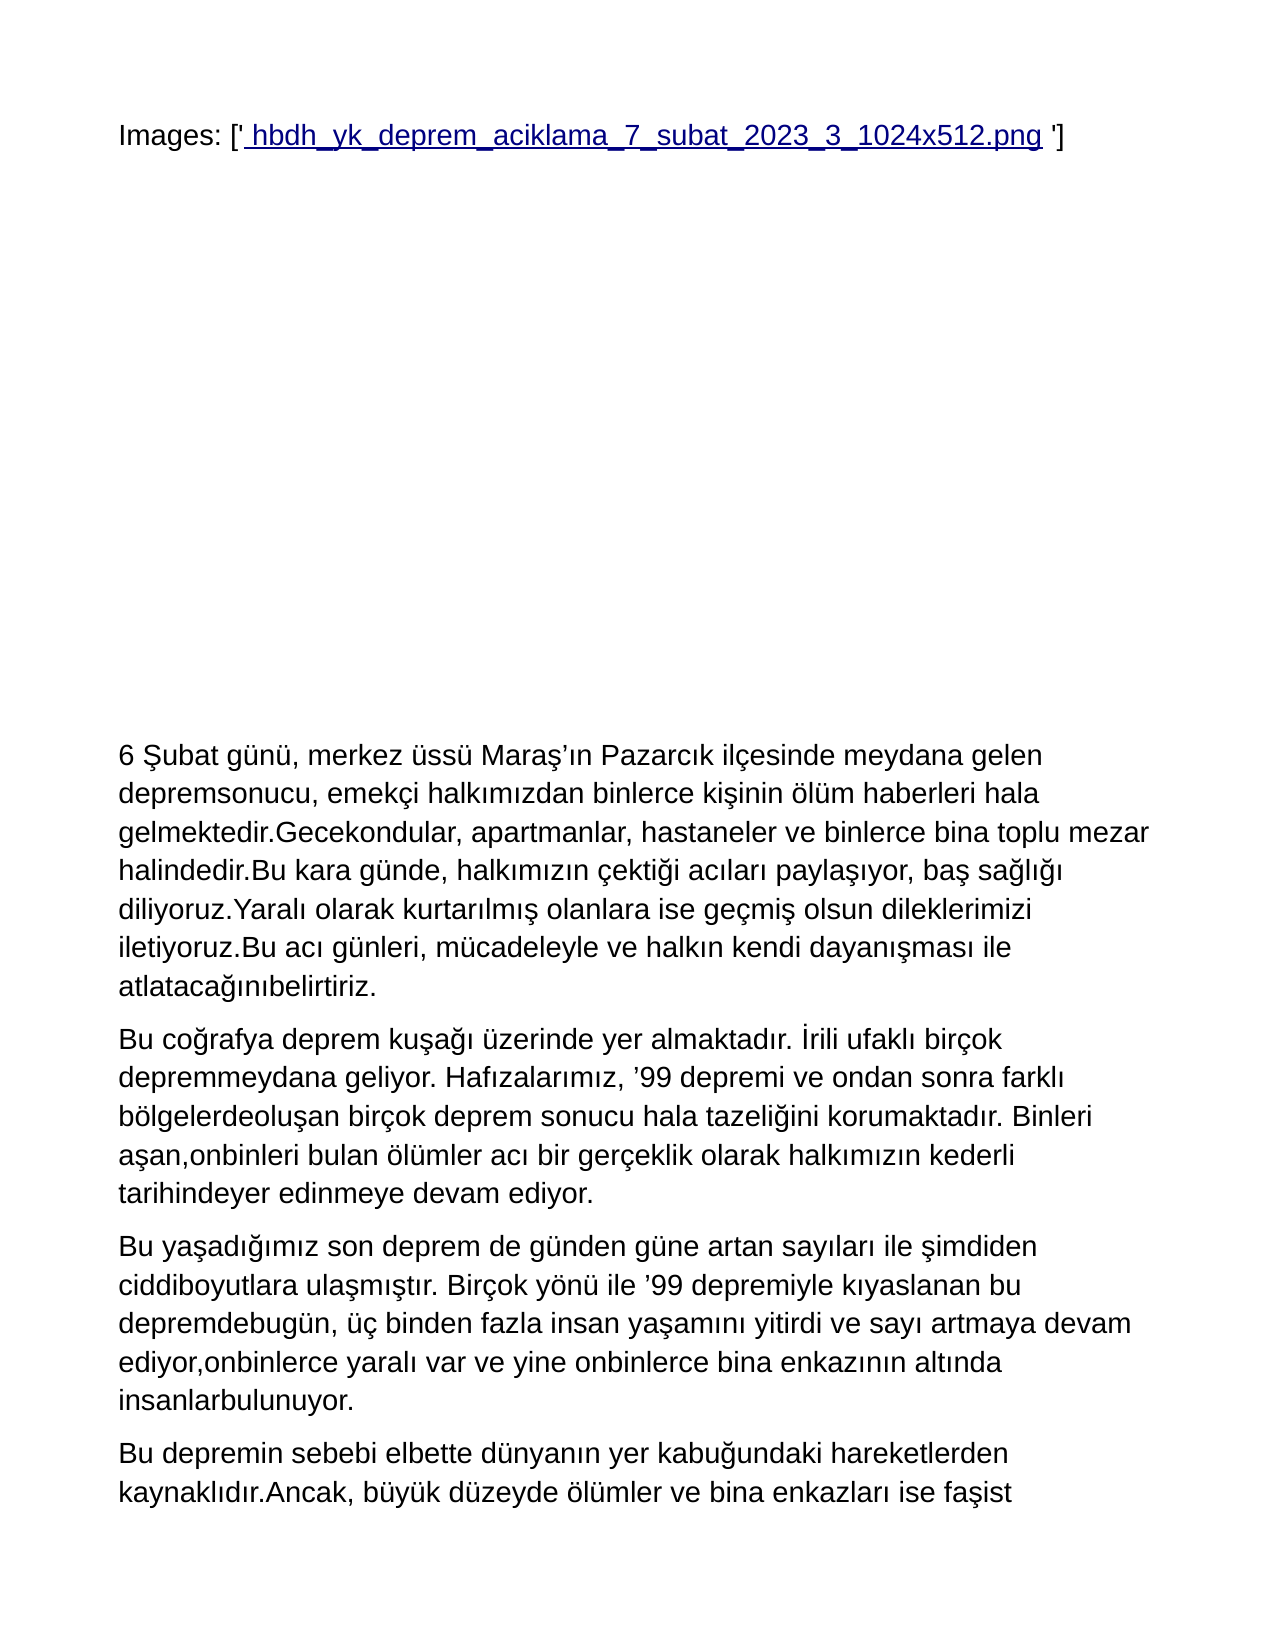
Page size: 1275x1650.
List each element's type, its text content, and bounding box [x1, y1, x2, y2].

text Bu coğrafya deprem kuşağı üzerinde yer almaktadır. İrili ufaklı birçok depremmeydana geliyor. Hafızalarımız, ’99 depremi ve ondan sonra farklı bölgelerdeoluşan birçok deprem sonucu hala tazeliğini korumaktadır. Binleri aşan,onbinleri bulan ölümler acı bir gerçeklik olarak halkımızın kederli tarihindeyer edinmeye devam ediyor. [118, 1022, 1157, 1209]
text Bu depremin sebebi elbette dünyanın yer kabuğundaki hareketlerden kaynaklıdır.Ancak, büyük düzeyde ölümler ve bina enkazları ise faşist [118, 1436, 1157, 1508]
text Images: [' hbdh_yk_deprem_aciklama_7_subat_2023_3_1024x512.png '] [118, 118, 1157, 152]
text Bu yaşadığımız son deprem de günden güne artan sayıları ile şimdiden ciddiboyutlara ulaşmıştır. Birçok yönü ile ’99 depremiyle kıyaslanan bu depremdebugün, üç binden fazla insan yaşamını yitirdi ve sayı artmaya devam ediyor,onbinlerce yaralı var ve yine onbinlerce bina enkazının altında insanlarbulunuyor. [118, 1229, 1157, 1417]
text 6 Şubat günü, merkez üssü Maraş’ın Pazarcık ilçesinde meydana gelen depremsonucu, emekçi halkımızdan binlerce kişinin ölüm haberleri hala gelmektedir.Gecekondular, apartmanlar, hastaneler ve binlerce bina toplu mezar halindedir.Bu kara günde, halkımızın çektiği acıları paylaşıyor, baş sağlığı diliyoruz.Yaralı olarak kurtarılmış olanlara ise geçmiş olsun dileklerimizi iletiyoruz.Bu acı günleri, mücadeleyle ve halkın kendi dayanışması ile atlatacağınıbelirtiriz. [118, 737, 1157, 1002]
